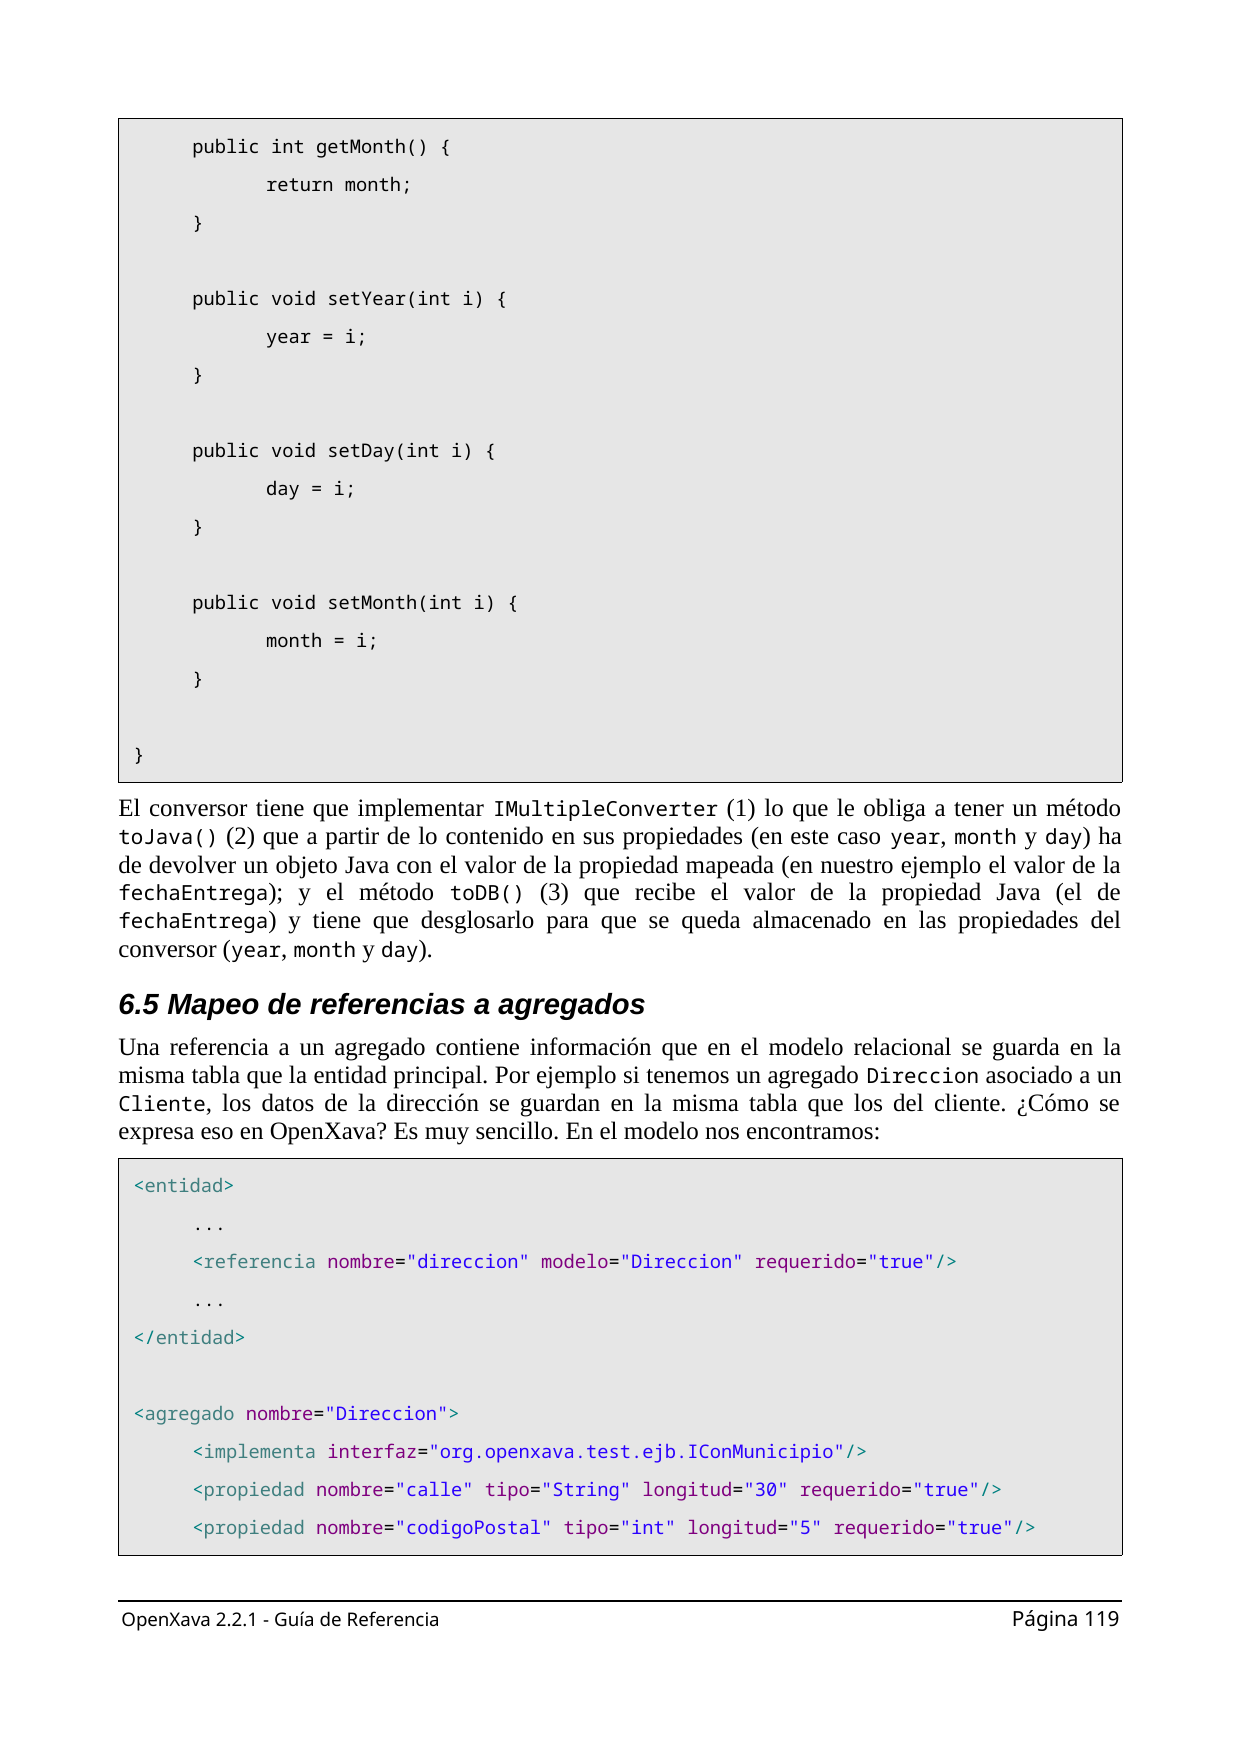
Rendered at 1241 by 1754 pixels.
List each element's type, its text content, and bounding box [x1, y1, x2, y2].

text <propiedad nombre="calle" tipo="String" longitud="30" requerido="true"/> [119, 1462, 1122, 1500]
text } [119, 650, 1122, 688]
text <implementa interfaz="org.openxava.test.ejb.IConMunicipio"/> [119, 1424, 1122, 1462]
text } [119, 726, 1122, 782]
text El conversor tiene que implementar IMultipleConverter (1) lo que le obliga a tener un método toJava() (2) que a partir de lo contenido en sus propiedades (en este caso year, month y day) ha de devolver un objeto Java con el valor de la propiedad mapeada (en nuestro ejemplo el valor de la fechaEntrega); y el método toDB() (3) que recibe el valor de la propiedad Java (el de fechaEntrega) y tiene que desglosarlo para que se queda almacenado en las propiedades del conversor (year, month y day). [118, 794, 1122, 963]
text public void setMonth(int i) { [119, 574, 1122, 612]
text } [119, 498, 1122, 536]
text year = i; [119, 308, 1122, 346]
text <entidad> [119, 1159, 1122, 1196]
text ... [119, 1196, 1122, 1234]
text } [119, 346, 1122, 384]
text month = i; [119, 612, 1122, 650]
text public void setDay(int i) { [119, 422, 1122, 460]
subtitle Mapeo de referencias a agregados [118, 988, 1122, 1021]
text return month; [119, 156, 1122, 194]
text </entidad> [119, 1310, 1122, 1348]
text Una referencia a un agregado contiene información que en el modelo relacional se guarda en la misma tabla que la entidad principal. Por ejemplo si tenemos un agregado Direccion asociado a un Cliente, los datos de la dirección se guardan en la misma tabla que los del cliente. ¿Cómo se expresa eso en OpenXava? Es muy sencillo. En el modelo nos encontramos: [118, 1033, 1122, 1145]
text public int getMonth() { [119, 119, 1122, 156]
text <agregado nombre="Direccion"> [119, 1386, 1122, 1424]
text day = i; [119, 460, 1122, 498]
text } [119, 194, 1122, 232]
text <propiedad nombre="codigoPostal" tipo="int" longitud="5" requerido="true"/> [119, 1500, 1122, 1555]
text <referencia nombre="direccion" modelo="Direccion" requerido="true"/> [119, 1234, 1122, 1272]
text public void setYear(int i) { [119, 270, 1122, 308]
text ... [119, 1272, 1122, 1310]
